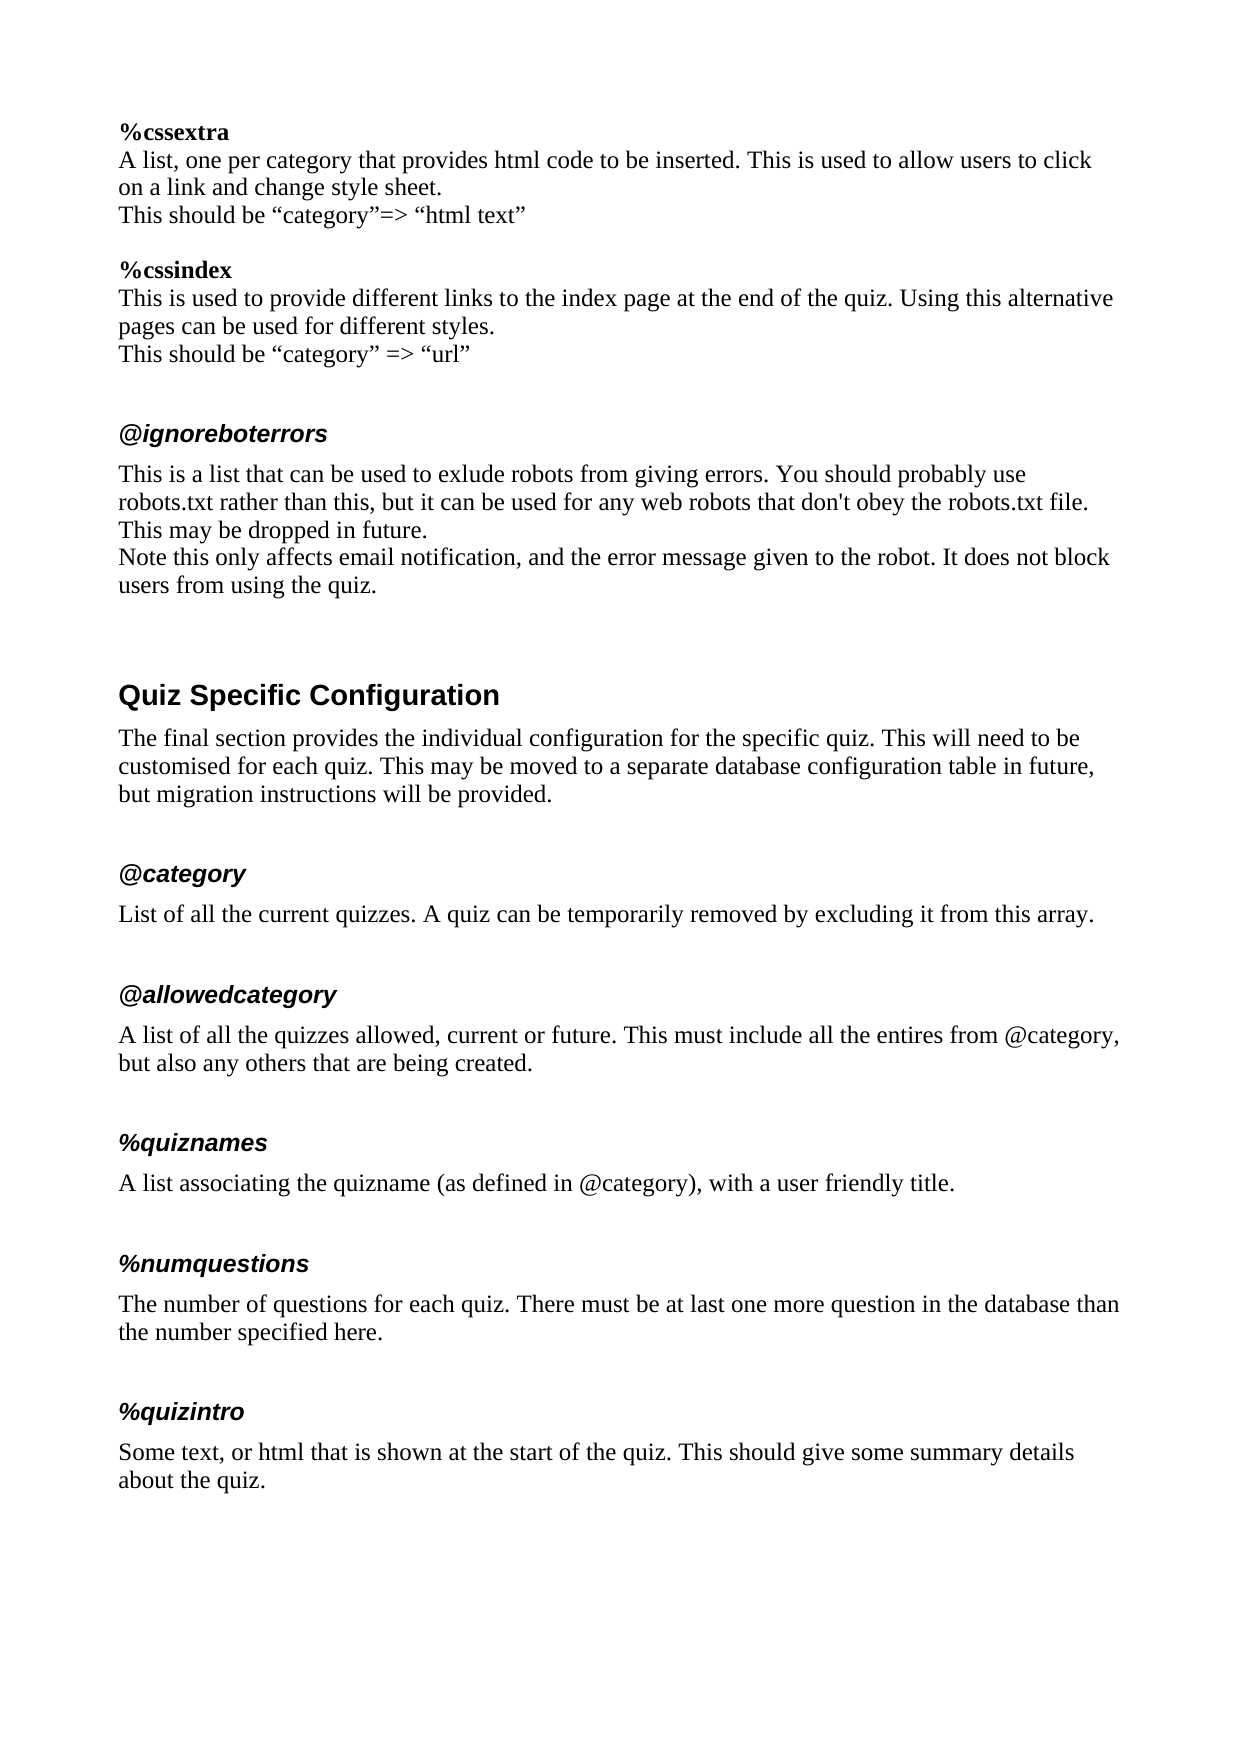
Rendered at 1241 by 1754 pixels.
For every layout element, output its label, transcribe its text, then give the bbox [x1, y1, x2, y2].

text Some text, or html that is shown at the start of the quiz. This should give some summary details about the quiz. [118, 1438, 1122, 1494]
subtitle @ignoreboterrors [118, 420, 1122, 448]
text Note this only affects email notification, and the error message given to the robot. It does not block users from using the quiz. [118, 543, 1122, 599]
text The number of questions for each quiz. There must be at last one more question in the database than the number specified here. [118, 1290, 1122, 1346]
text List of all the current quizzes. A quiz can be temporarily removed by excluding it from this array. [118, 901, 1122, 928]
subtitle @allowedcategory [118, 981, 1122, 1009]
text A list, one per category that provides html code to be inserted. This is used to allow users to click on a link and change style sheet. [118, 146, 1122, 201]
text A list of all the quizzes allowed, current or future. This must include all the entires from @category, but also any others that are being created. [118, 1021, 1122, 1077]
subtitle %quiznames [118, 1129, 1122, 1157]
text %cssextra [118, 118, 1122, 146]
text The final section provides the individual configuration for the specific quiz. This will need to be customised for each quiz. This may be moved to a separate database configuration table in future, but migration instructions will be provided. [118, 724, 1122, 808]
subtitle Quiz Specific Configuration [118, 679, 1122, 712]
text This should be “category”=> “html text” [118, 201, 1122, 229]
subtitle %numquestions [118, 1250, 1122, 1278]
text This may be dropped in future. [118, 516, 1122, 543]
text %cssindex [118, 257, 1122, 284]
subtitle %quizintro [118, 1398, 1122, 1426]
text This is a list that can be used to exlude robots from giving errors. You should probably use robots.txt rather than this, but it can be used for any web robots that don't obey the robots.txt file. [118, 460, 1122, 516]
subtitle @category [118, 860, 1122, 888]
text A list associating the quizname (as defined in @category), with a user friendly title. [118, 1169, 1122, 1197]
text This should be “category” => “url” [118, 340, 1122, 367]
text This is used to provide different links to the index page at the end of the quiz. Using this alternative pages can be used for different styles. [118, 284, 1122, 340]
